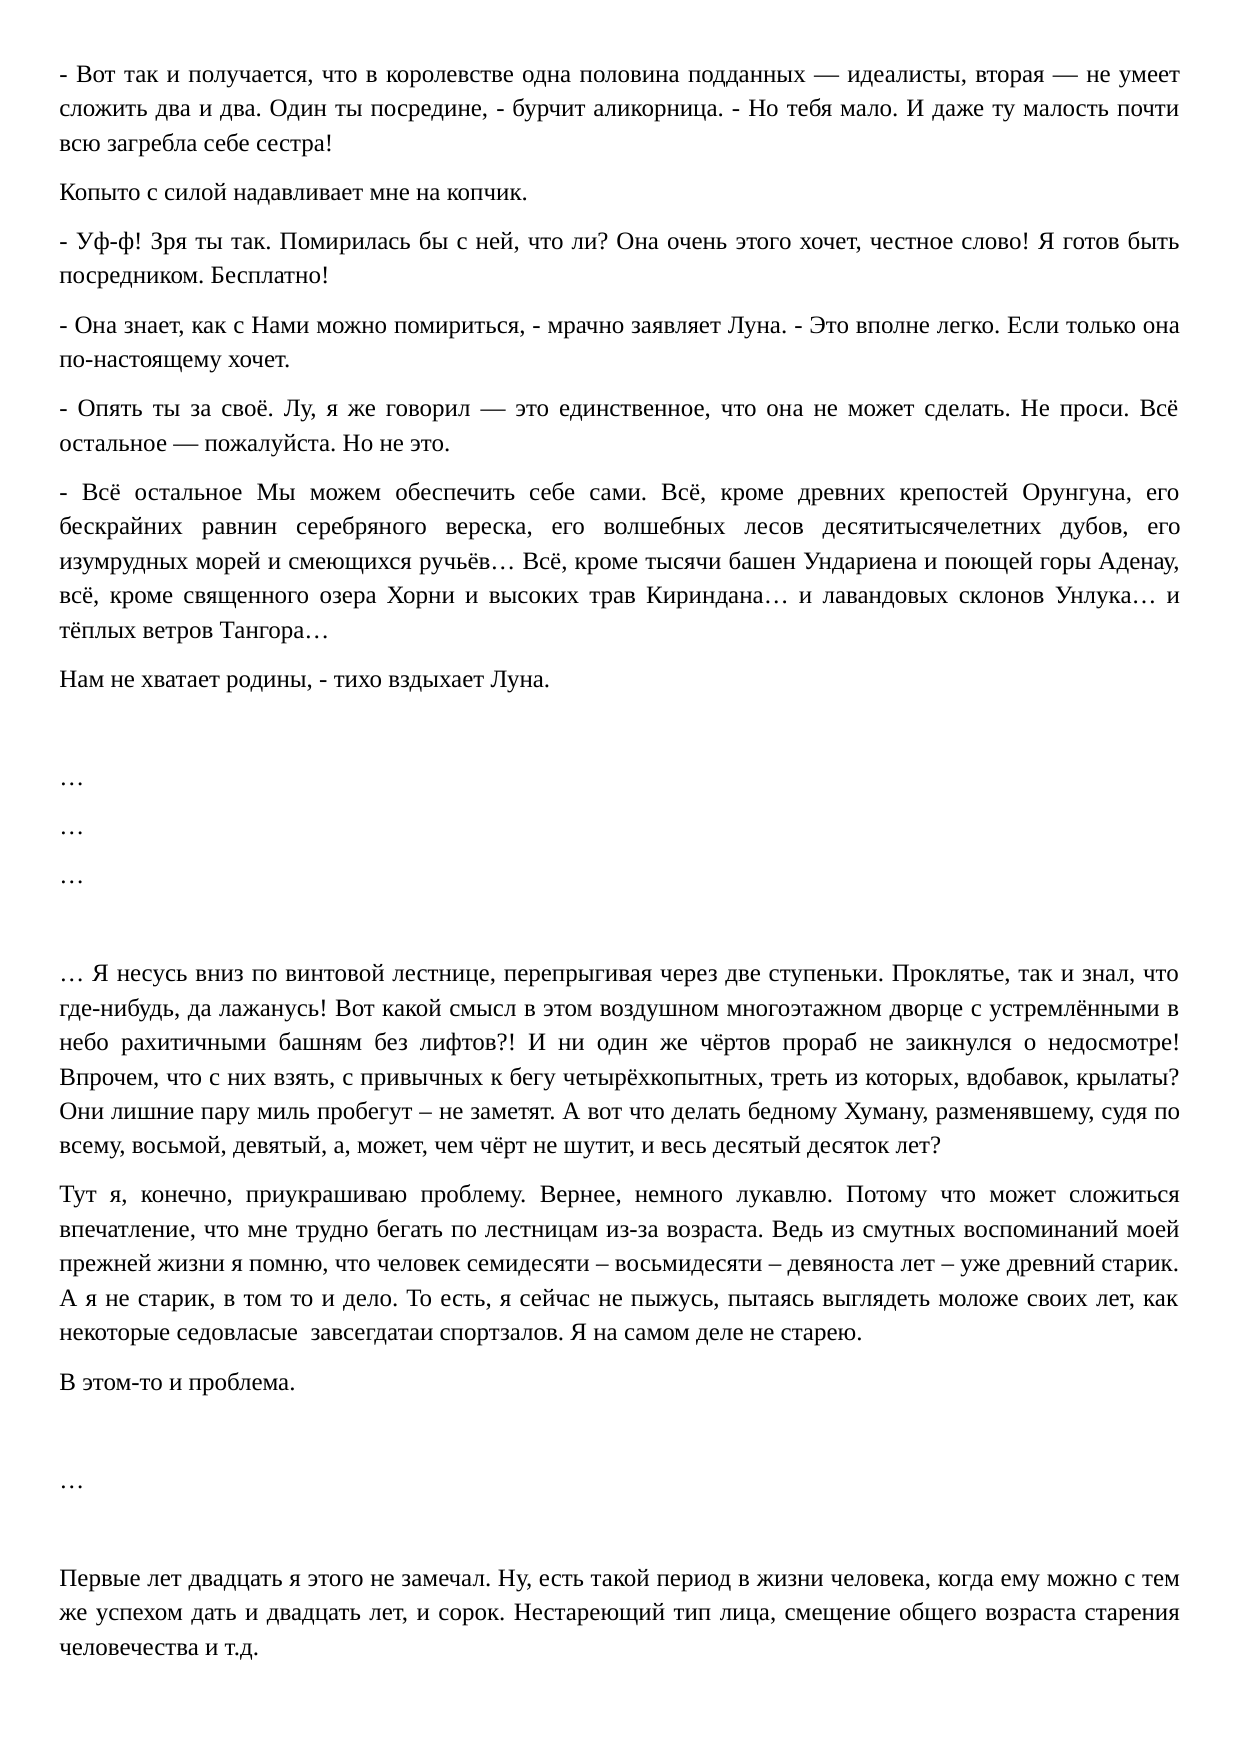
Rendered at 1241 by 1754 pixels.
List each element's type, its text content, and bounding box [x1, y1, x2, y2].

text - Вот так и получается, что в королевстве одна половина подданных — идеалисты, вторая — не умеет сложить два и два. Один ты посредине, - бурчит аликорница. - Но тебя мало. И даже ту малость почти всю загребла себе сестра! [59, 59, 1181, 157]
text … [59, 811, 1181, 840]
text - Опять ты за своё. Лу, я же говорил — это единственное, что она не может сделать. Не проси. Всё остальное — пожалуйста. Но не это. [59, 393, 1181, 456]
text … [59, 860, 1181, 889]
text Нам не хватает родины, - тихо вздыхает Луна. [59, 664, 1181, 692]
text Первые лет двадцать я этого не замечал. Ну, есть такой период в жизни человека, когда ему можно с тем же успехом дать и двадцать лет, и сорок. Нестареющий тип лица, смещение общего возраста старения человечества и т.д. [59, 1563, 1181, 1661]
text Копыто с силой надавливает мне на копчик. [59, 177, 1181, 206]
text Тут я, конечно, приукрашиваю проблему. Вернее, немного лукавлю. Потому что может сложиться впечатление, что мне трудно бегать по лестницам из-за возраста. Ведь из смутных воспоминаний моей прежней жизни я помню, что человек семидесяти – восьмидесяти – девяноста лет – уже древний старик. А я не старик, в том то и дело. То есть, я сейчас не пыжусь, пытаясь выглядеть моложе своих лет, как некоторые седовласые завсегдатаи спортзалов. Я на самом деле не старею. [59, 1179, 1181, 1346]
text … [59, 762, 1181, 791]
text - Всё остальное Мы можем обеспечить себе сами. Всё, кроме древних крепостей Орунгуна, его бескрайних равнин серебряного вереска, его волшебных лесов десятитысячелетних дубов, его изумрудных морей и смеющихся ручьёв… Всё, кроме тысячи башен Ундариена и поющей горы Аденау, всё, кроме священного озера Хорни и высоких трав Кириндана… и лавандовых склонов Унлука… и тёплых ветров Тангора… [59, 477, 1181, 643]
text - Она знает, как с Нами можно помириться, - мрачно заявляет Луна. - Это вполне легко. Если только она по-настоящему хочет. [59, 310, 1181, 373]
text … [59, 1465, 1181, 1493]
text В этом-то и проблема. [59, 1367, 1181, 1395]
text - Уф-ф! Зря ты так. Помирилась бы с ней, что ли? Она очень этого хочет, честное слово! Я готов быть посредником. Бесплатно! [59, 226, 1181, 289]
text … Я несусь вниз по винтовой лестнице, перепрыгивая через две ступеньки. Проклятье, так и знал, что где-нибудь, да лажанусь! Вот какой смысл в этом воздушном многоэтажном дворце с устремлёнными в небо рахитичными башням без лифтов?! И ни один же чёртов прораб не заикнулся о недосмотре! Впрочем, что с них взять, с привычных к бегу четырёхкопытных, треть из которых, вдобавок, крылаты? Они лишние пару миль пробегут – не заметят. А вот что делать бедному Хуману, разменявшему, судя по всему, восьмой, девятый, а, может, чем чёрт не шутит, и весь десятый десяток лет? [59, 958, 1181, 1159]
